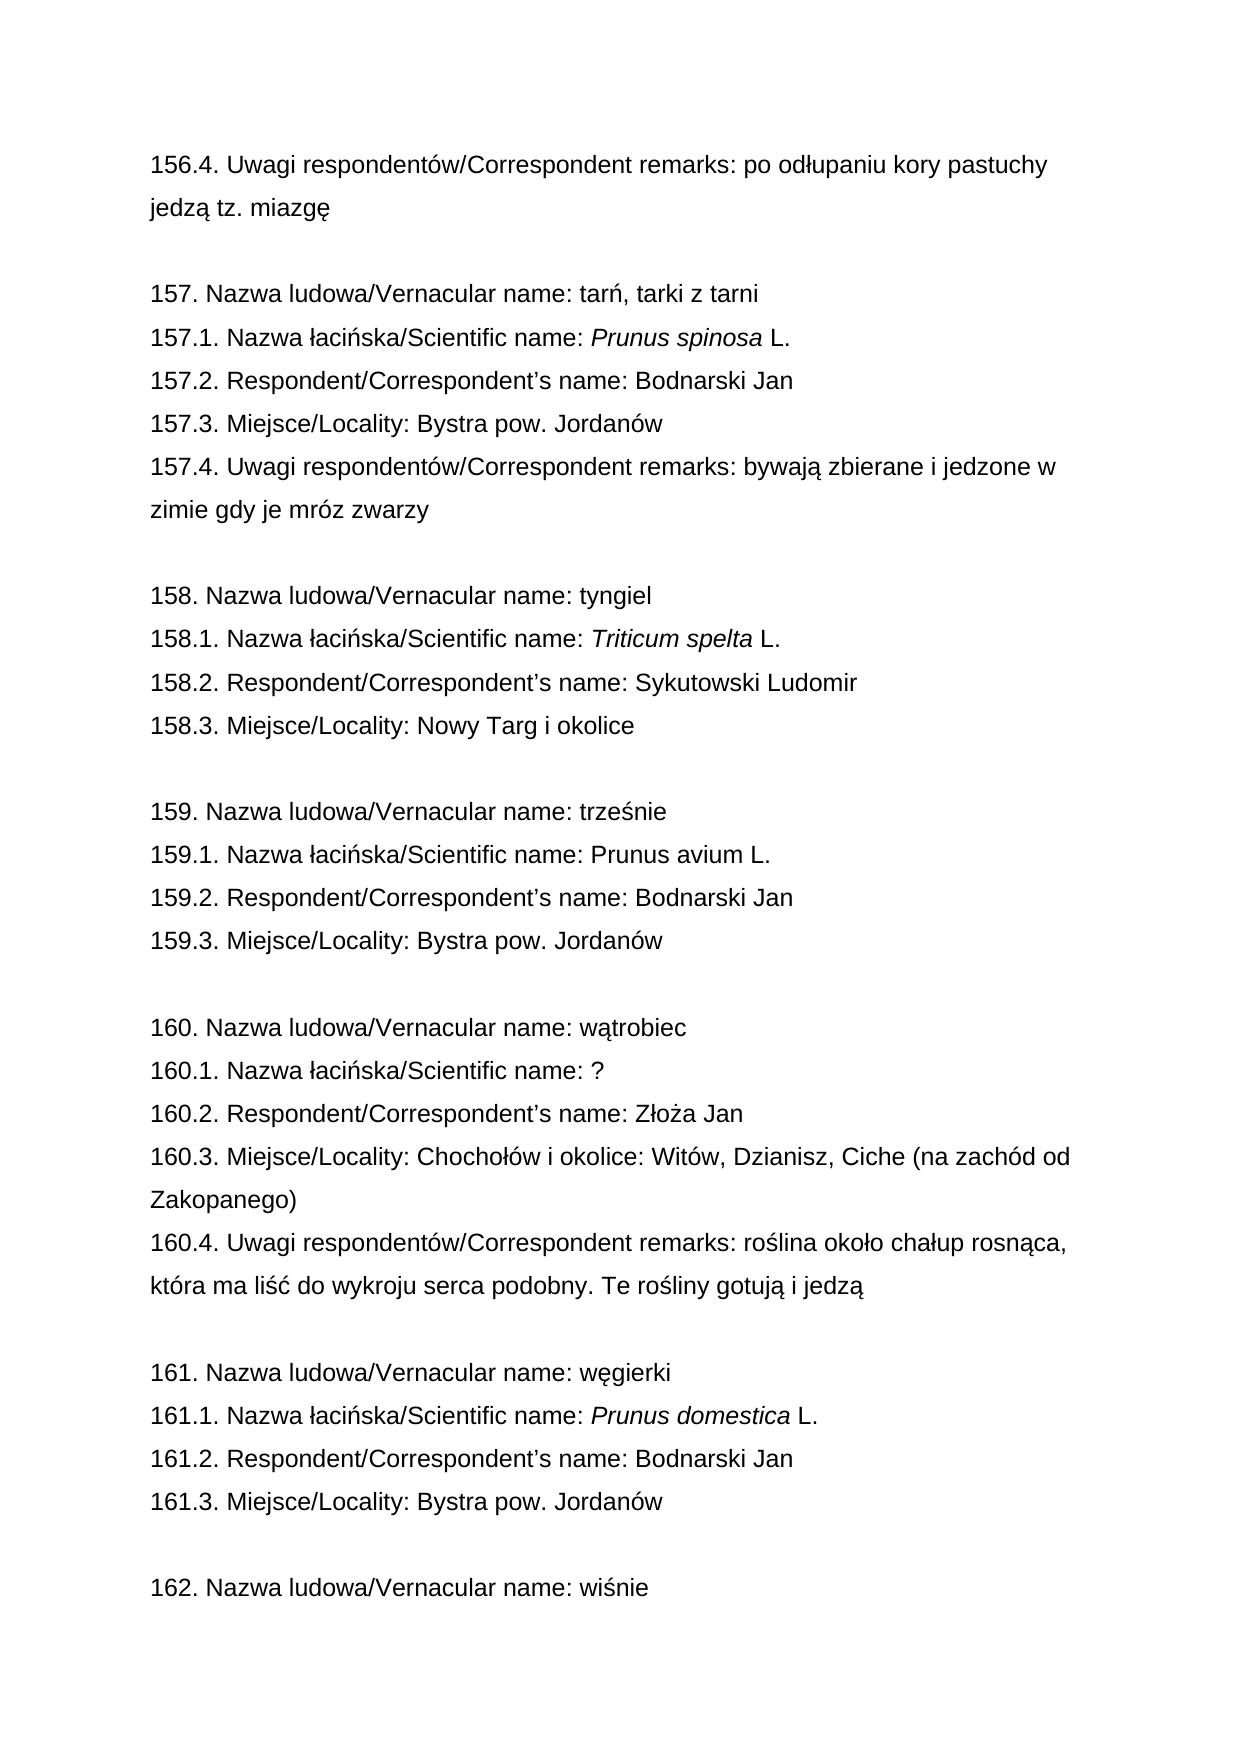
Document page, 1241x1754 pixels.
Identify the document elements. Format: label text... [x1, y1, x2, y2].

text 157.2. Respondent/Correspondent’s name: Bodnarski Jan [150, 366, 1090, 394]
text 159.1. Nazwa łacińska/Scientific name: Prunus avium L. [150, 840, 1090, 869]
text 160.1. Nazwa łacińska/Scientific name: ? [150, 1056, 1090, 1084]
text 160. Nazwa ludowa/Vernacular name: wątrobiec [150, 1012, 1090, 1041]
text 158.1. Nazwa łacińska/Scientific name: Triticum spelta L. [150, 624, 1090, 653]
text 159.3. Miejsce/Locality: Bystra pow. Jordanów [150, 926, 1090, 955]
text 161.2. Respondent/Correspondent’s name: Bodnarski Jan [150, 1444, 1090, 1472]
text 161. Nazwa ludowa/Vernacular name: węgierki [150, 1357, 1090, 1386]
text 159.2. Respondent/Correspondent’s name: Bodnarski Jan [150, 883, 1090, 912]
text 157. Nazwa ludowa/Vernacular name: tarń, tarki z tarni [150, 279, 1090, 308]
text 158. Nazwa ludowa/Vernacular name: tyngiel [150, 581, 1090, 610]
text 158.2. Respondent/Correspondent’s name: Sykutowski Ludomir [150, 667, 1090, 696]
text 160.2. Respondent/Correspondent’s name: Złoża Jan [150, 1099, 1090, 1127]
text 161.1. Nazwa łacińska/Scientific name: Prunus domestica L. [150, 1401, 1090, 1429]
text 158.3. Miejsce/Locality: Nowy Targ i okolice [150, 711, 1090, 739]
text 156.4. Uwagi respondentów/Correspondent remarks: po odłupaniu kory pastuchy jedzą tz. miazgę [150, 150, 1090, 222]
text 157.1. Nazwa łacińska/Scientific name: Prunus spinosa L. [150, 322, 1090, 351]
text 160.4. Uwagi respondentów/Correspondent remarks: roślina około chałup rosnąca, która ma liść do wykroju serca podobny. Te rośliny gotują i jedzą [150, 1228, 1090, 1300]
text 157.3. Miejsce/Locality: Bystra pow. Jordanów [150, 409, 1090, 437]
text 162. Nazwa ludowa/Vernacular name: wiśnie [150, 1573, 1090, 1602]
text 161.3. Miejsce/Locality: Bystra pow. Jordanów [150, 1487, 1090, 1516]
text 160.3. Miejsce/Locality: Chochołów i okolice: Witów, Dzianisz, Ciche (na zachód od Zakopanego) [150, 1142, 1090, 1214]
text 157.4. Uwagi respondentów/Correspondent remarks: bywają zbierane i jedzone w zimie gdy je mróz zwarzy [150, 452, 1090, 524]
text 159. Nazwa ludowa/Vernacular name: trześnie [150, 797, 1090, 826]
